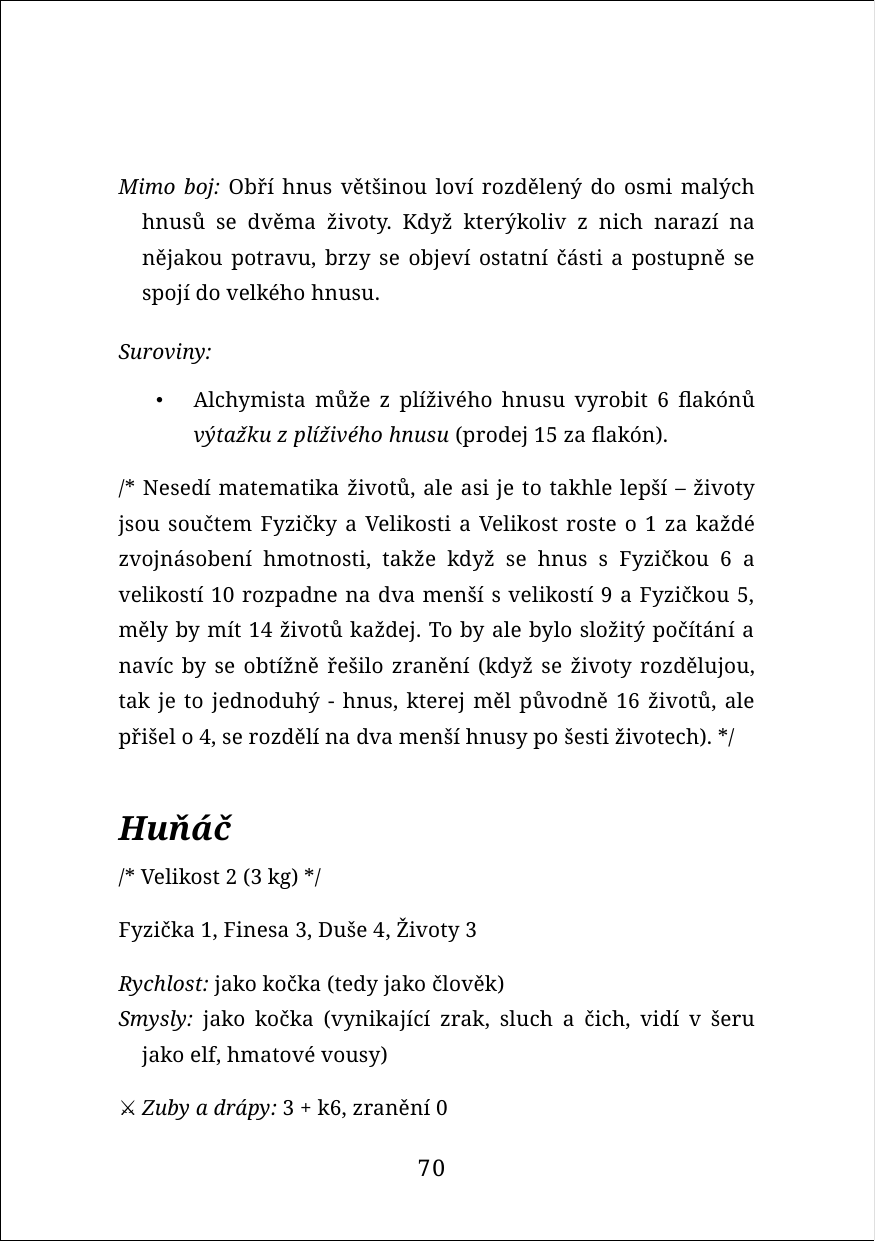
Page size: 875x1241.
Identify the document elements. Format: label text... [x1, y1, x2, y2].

text ⚔ Zuby a drápy: 3 + k6, zranění 0 [118, 1093, 756, 1121]
text /* Velikost 2 (3 kg) */ [118, 862, 756, 891]
text /* Nesedí matematika životů, ale asi je to takhle lepší – životy jsou součtem Fyzičky a Velikosti a Velikost roste o 1 za každé zvojnásobení hmotnosti, takže když se hnus s Fyzičkou 6 a velikostí 10 rozpadne na dva menší s velikostí 9 a Fyzičkou 5, měly by mít 14 životů každej. To by ale bylo složitý počítání a navíc by se obtížně řešilo zranění (když se životy rozdělujou, tak je to jednoduhý - hnus, kterej měl původně 16 životů, ale přišel o 4, se rozdělí na dva menší hnusy po šesti životech). */ [118, 473, 756, 751]
text Fyzička 1, Finesa 3, Duše 4, Životy 3 [118, 915, 756, 944]
text Mimo boj: Obří hnus většinou loví rozdělený do osmi malých hnusů se dvěma životy. Když kterýkoliv z nich narazí na nějakou potravu, brzy se objeví ostatní části a postupně se spojí do velkého hnusu. [118, 172, 756, 307]
list Alchymista může z plíživého hnusu vyrobit 6 flakónů výtažku z plíživého hnusu (prodej 15 za flakón). [156, 385, 756, 449]
text Suroviny: [118, 337, 756, 366]
text Rychlost: jako kočka (tedy jako člověk) [118, 969, 756, 997]
text Smysly: jako kočka (vynikající zrak, sluch a čich, vidí v šeru jako elf, hmatové vousy) [118, 1004, 756, 1068]
subtitle Huňáč [118, 805, 756, 850]
